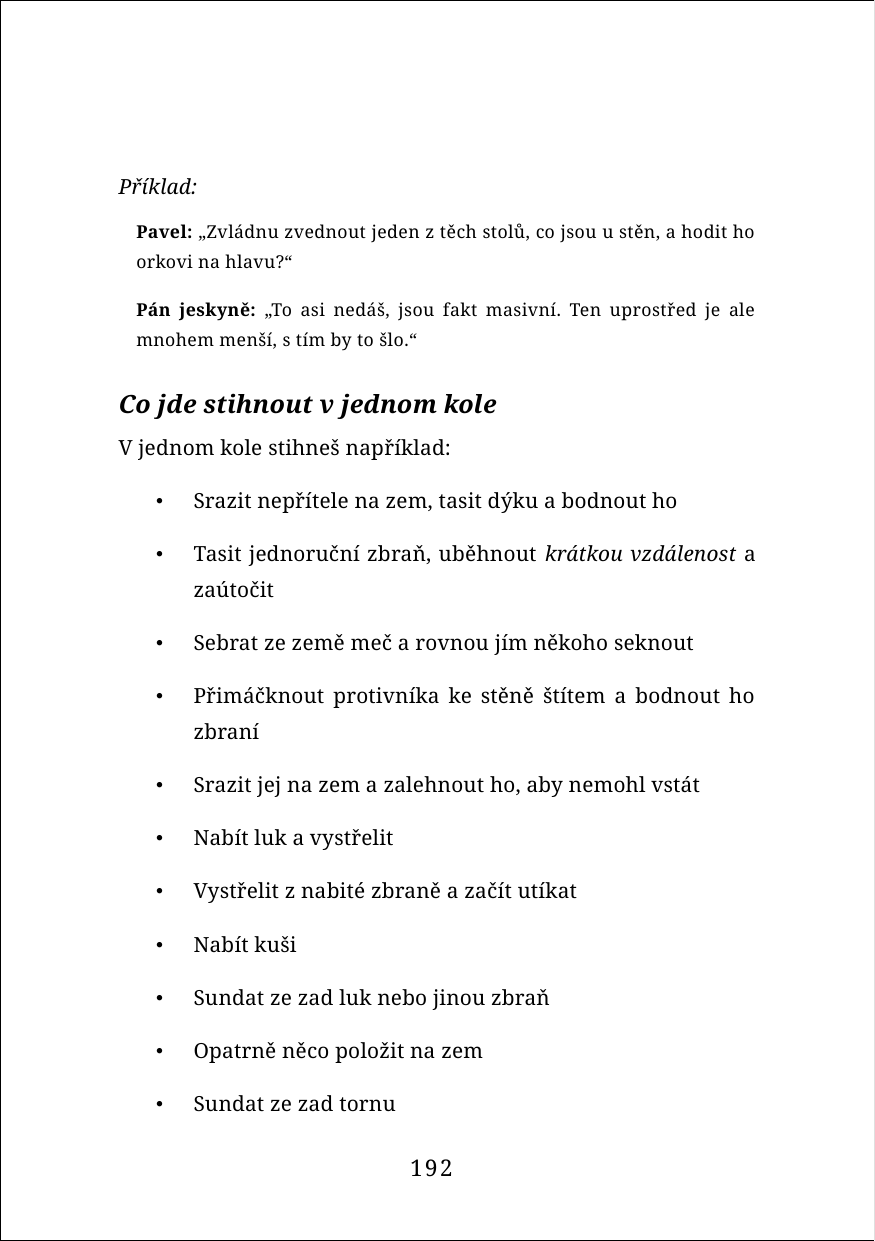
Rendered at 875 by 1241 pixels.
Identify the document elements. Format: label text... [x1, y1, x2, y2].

text Příklad: [118, 172, 756, 200]
list Tasit jednoruční zbraň, uběhnout krátkou vzdálenost a zaútočit [156, 539, 756, 603]
list Nabít kuši [156, 930, 756, 958]
list Srazit jej na zem a zalehnout ho, aby nemohl vstát [156, 770, 756, 798]
list Sundat ze zad tornu [156, 1089, 756, 1118]
text Pán jeskyně: „To asi nedáš, jsou fakt masivní. Ten uprostřed je ale mnohem menší, s tím by to šlo.“ [136, 297, 756, 352]
subtitle Co jde stihnout v jednom kole [118, 387, 756, 421]
text V jednom kole stihneš například: [118, 433, 756, 461]
list Přimáčknout protivníka ke stěně štítem a bodnout ho zbraní [156, 681, 756, 745]
list Nabít luk a vystřelit [156, 823, 756, 852]
text Pavel: „Zvládnu zvednout jeden z těch stolů, co jsou u stěn, a hodit ho orkovi na hlavu?“ [136, 219, 756, 273]
list Sebrat ze země meč a rovnou jím někoho seknout [156, 628, 756, 657]
list Srazit nepřítele na zem, tasit dýku a bodnout ho [156, 486, 756, 514]
list Vystřelit z nabité zbraně a začít utíkat [156, 877, 756, 905]
list Opatrně něco položit na zem [156, 1036, 756, 1065]
list Sundat ze zad luk nebo jinou zbraň [156, 983, 756, 1011]
